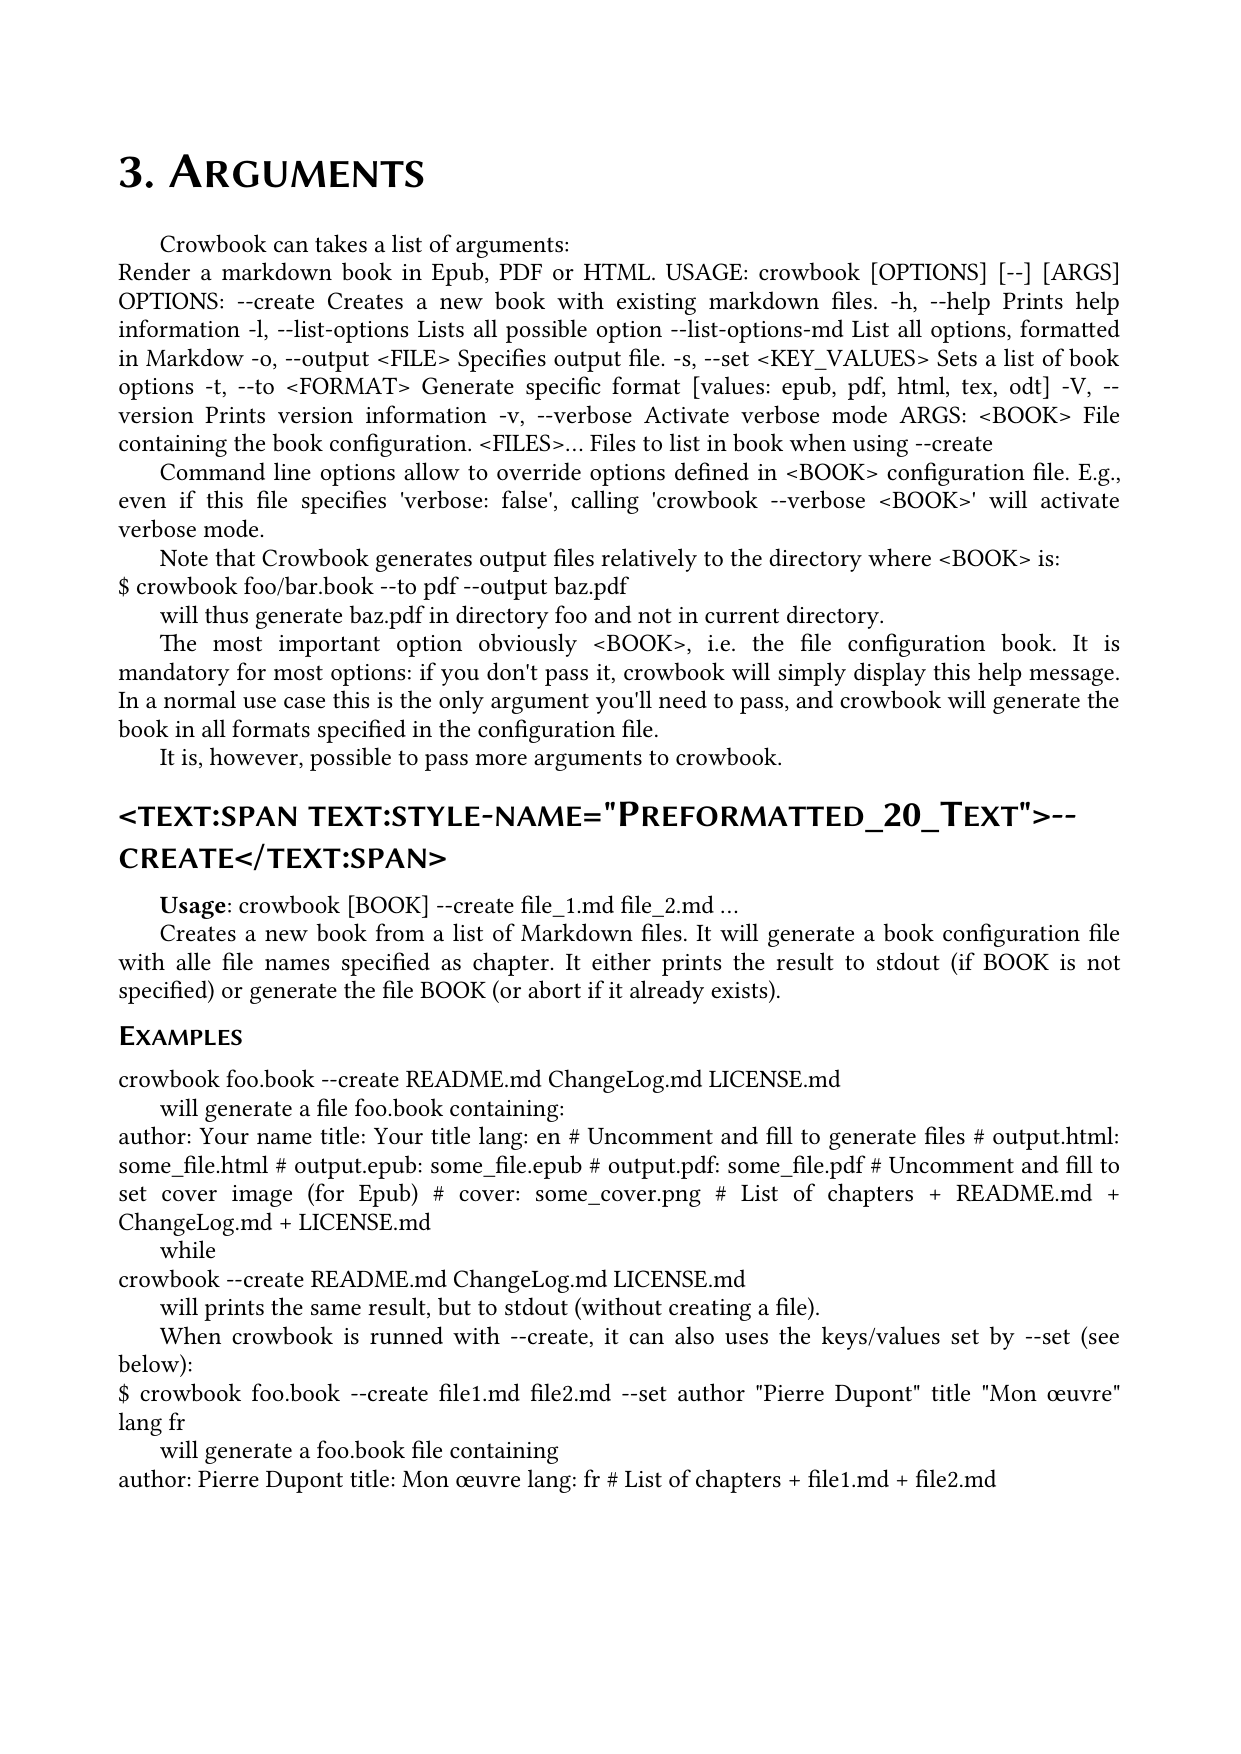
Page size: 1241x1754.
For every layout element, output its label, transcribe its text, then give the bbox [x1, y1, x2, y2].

text Creates a new book from a list of Markdown files. It will generate a book configuration file with alle file names specified as chapter. It either prints the result to stdout (if BOOK is not specified) or generate the file BOOK (or abort if it already exists). [118, 919, 1122, 1005]
text $ crowbook foo/bar.book --to pdf --output baz.pdf [118, 572, 1122, 601]
text Render a markdown book in Epub, PDF or HTML. USAGE: crowbook [OPTIONS] [--] [ARGS] OPTIONS: --create Creates a new book with existing markdown files. -h, --help Prints help information -l, --list-options Lists all possible option --list-options-md List all options, formatted in Markdow -o, --output <FILE> Specifies output file. -s, --set <KEY_VALUES> Sets a list of book options -t, --to <FORMAT> Generate specific format [values: epub, pdf, html, tex, odt] -V, --version Prints version information -v, --verbose Activate verbose mode ARGS: <BOOK> File containing the book configuration. <FILES>... Files to list in book when using --create [118, 258, 1122, 458]
text crowbook foo.book --create README.md ChangeLog.md LICENSE.md [118, 1065, 1122, 1094]
text Command line options allow to override options defined in <BOOK> configuration file. E.g., even if this file specifies 'verbose: false', calling 'crowbook --verbose <BOOK>' will activate verbose mode. [118, 458, 1122, 543]
text The most important option obviously <BOOK>, i.e. the file configuration book. It is mandatory for most options: if you don't pass it, crowbook will simply display this help message. In a normal use case this is the only argument you'll need to pass, and crowbook will generate the book in all formats specified in the configuration file. [118, 629, 1122, 743]
subtitle <text:span text:style-name="Preformatted_20_Text">--create</text:span> [118, 793, 1122, 878]
subtitle Examples [118, 1019, 1122, 1053]
text $ crowbook foo.book --create file1.md file2.md --set author "Pierre Dupont" title "Mon œuvre" lang fr [118, 1379, 1122, 1436]
text It is, however, possible to pass more arguments to crowbook. [118, 743, 1122, 772]
text will generate a file foo.book containing: [118, 1094, 1122, 1122]
text crowbook --create README.md ChangeLog.md LICENSE.md [118, 1265, 1122, 1293]
text Usage: crowbook [BOOK] --create file_1.md file_2.md ... [118, 891, 1122, 919]
text will generate a foo.book file containing [118, 1436, 1122, 1465]
text author: Your name title: Your title lang: en # Uncomment and fill to generate files # output.html: some_file.html # output.epub: some_file.epub # output.pdf: some_file.pdf # Uncomment and fill to set cover image (for Epub) # cover: some_cover.png # List of chapters + README.md + ChangeLog.md + LICENSE.md [118, 1122, 1122, 1236]
text will prints the same result, but to stdout (without creating a file). [118, 1293, 1122, 1322]
text will thus generate baz.pdf in directory foo and not in current directory. [118, 601, 1122, 629]
text When crowbook is runned with --create, it can also uses the keys/values set by --set (see below): [118, 1322, 1122, 1379]
text Note that Crowbook generates output files relatively to the directory where <BOOK> is: [118, 543, 1122, 572]
text while [118, 1236, 1122, 1265]
text author: Pierre Dupont title: Mon œuvre lang: fr # List of chapters + file1.md + file2.md [118, 1465, 1122, 1493]
text Crowbook can takes a list of arguments: [118, 229, 1122, 258]
subtitle 3. Arguments [118, 143, 1122, 200]
